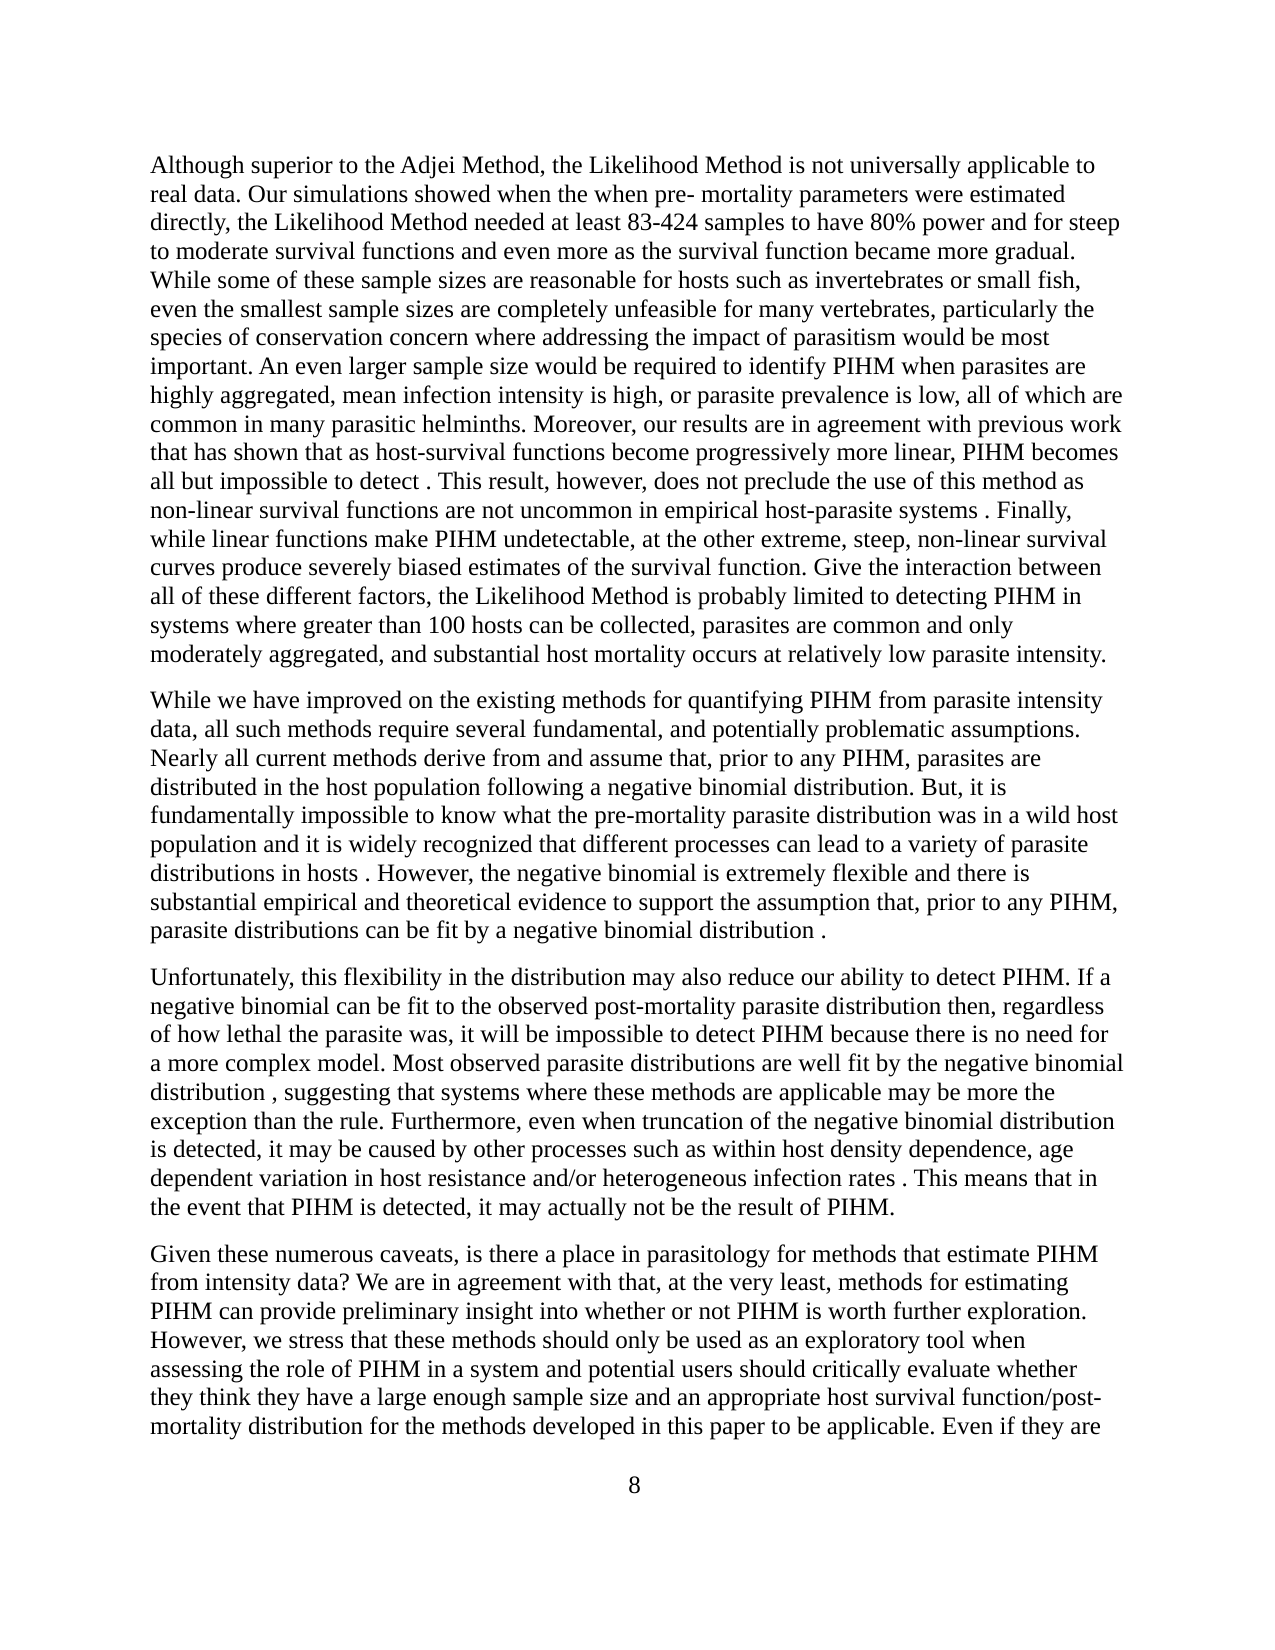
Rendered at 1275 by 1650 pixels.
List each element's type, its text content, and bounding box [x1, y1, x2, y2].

text Although superior to the Adjei Method, the Likelihood Method is not universally applicable to real data. Our simulations showed when the when pre- mortality parameters were estimated directly, the Likelihood Method needed at least 83-424 samples to have 80% power and for steep to moderate survival functions and even more as the survival function became more gradual. While some of these sample sizes are reasonable for hosts such as invertebrates or small fish, even the smallest sample sizes are completely unfeasible for many vertebrates, particularly the species of conservation concern where addressing the impact of parasitism would be most important. An even larger sample size would be required to identify PIHM when parasites are highly aggregated, mean infection intensity is high, or parasite prevalence is low, all of which are common in many parasitic helminths. Moreover, our results are in agreement with previous work that has shown that as host-survival functions become progressively more linear, PIHM becomes all but impossible to detect . This result, however, does not preclude the use of this method as non-linear survival functions are not uncommon in empirical host-parasite systems . Finally, while linear functions make PIHM undetectable, at the other extreme, steep, non-linear survival curves produce severely biased estimates of the survival function. Give the interaction between all of these different factors, the Likelihood Method is probably limited to detecting PIHM in systems where greater than 100 hosts can be collected, parasites are common and only moderately aggregated, and substantial host mortality occurs at relatively low parasite intensity. [150, 150, 1125, 667]
text Given these numerous caveats, is there a place in parasitology for methods that estimate PIHM from intensity data? We are in agreement with that, at the very least, methods for estimating PIHM can provide preliminary insight into whether or not PIHM is worth further exploration. However, we stress that these methods should only be used as an exploratory tool when assessing the role of PIHM in a system and potential users should critically evaluate whether they think they have a large enough sample size and an appropriate host survival function/post-mortality distribution for the methods developed in this paper to be applicable. Even if they are [150, 1239, 1125, 1440]
text While we have improved on the existing methods for quantifying PIHM from parasite intensity data, all such methods require several fundamental, and potentially problematic assumptions. Nearly all current methods derive from and assume that, prior to any PIHM, parasites are distributed in the host population following a negative binomial distribution. But, it is fundamentally impossible to know what the pre-mortality parasite distribution was in a wild host population and it is widely recognized that different processes can lead to a variety of parasite distributions in hosts . However, the negative binomial is extremely flexible and there is substantial empirical and theoretical evidence to support the assumption that, prior to any PIHM, parasite distributions can be fit by a negative binomial distribution . [150, 685, 1125, 944]
text Unfortunately, this flexibility in the distribution may also reduce our ability to detect PIHM. If a negative binomial can be fit to the observed post-mortality parasite distribution then, regardless of how lethal the parasite was, it will be impossible to detect PIHM because there is no need for a more complex model. Most observed parasite distributions are well fit by the negative binomial distribution , suggesting that systems where these methods are applicable may be more the exception than the rule. Furthermore, even when truncation of the negative binomial distribution is detected, it may be caused by other processes such as within host density dependence, age dependent variation in host resistance and/or heterogeneous infection rates . This means that in the event that PIHM is detected, it may actually not be the result of PIHM. [150, 962, 1125, 1221]
